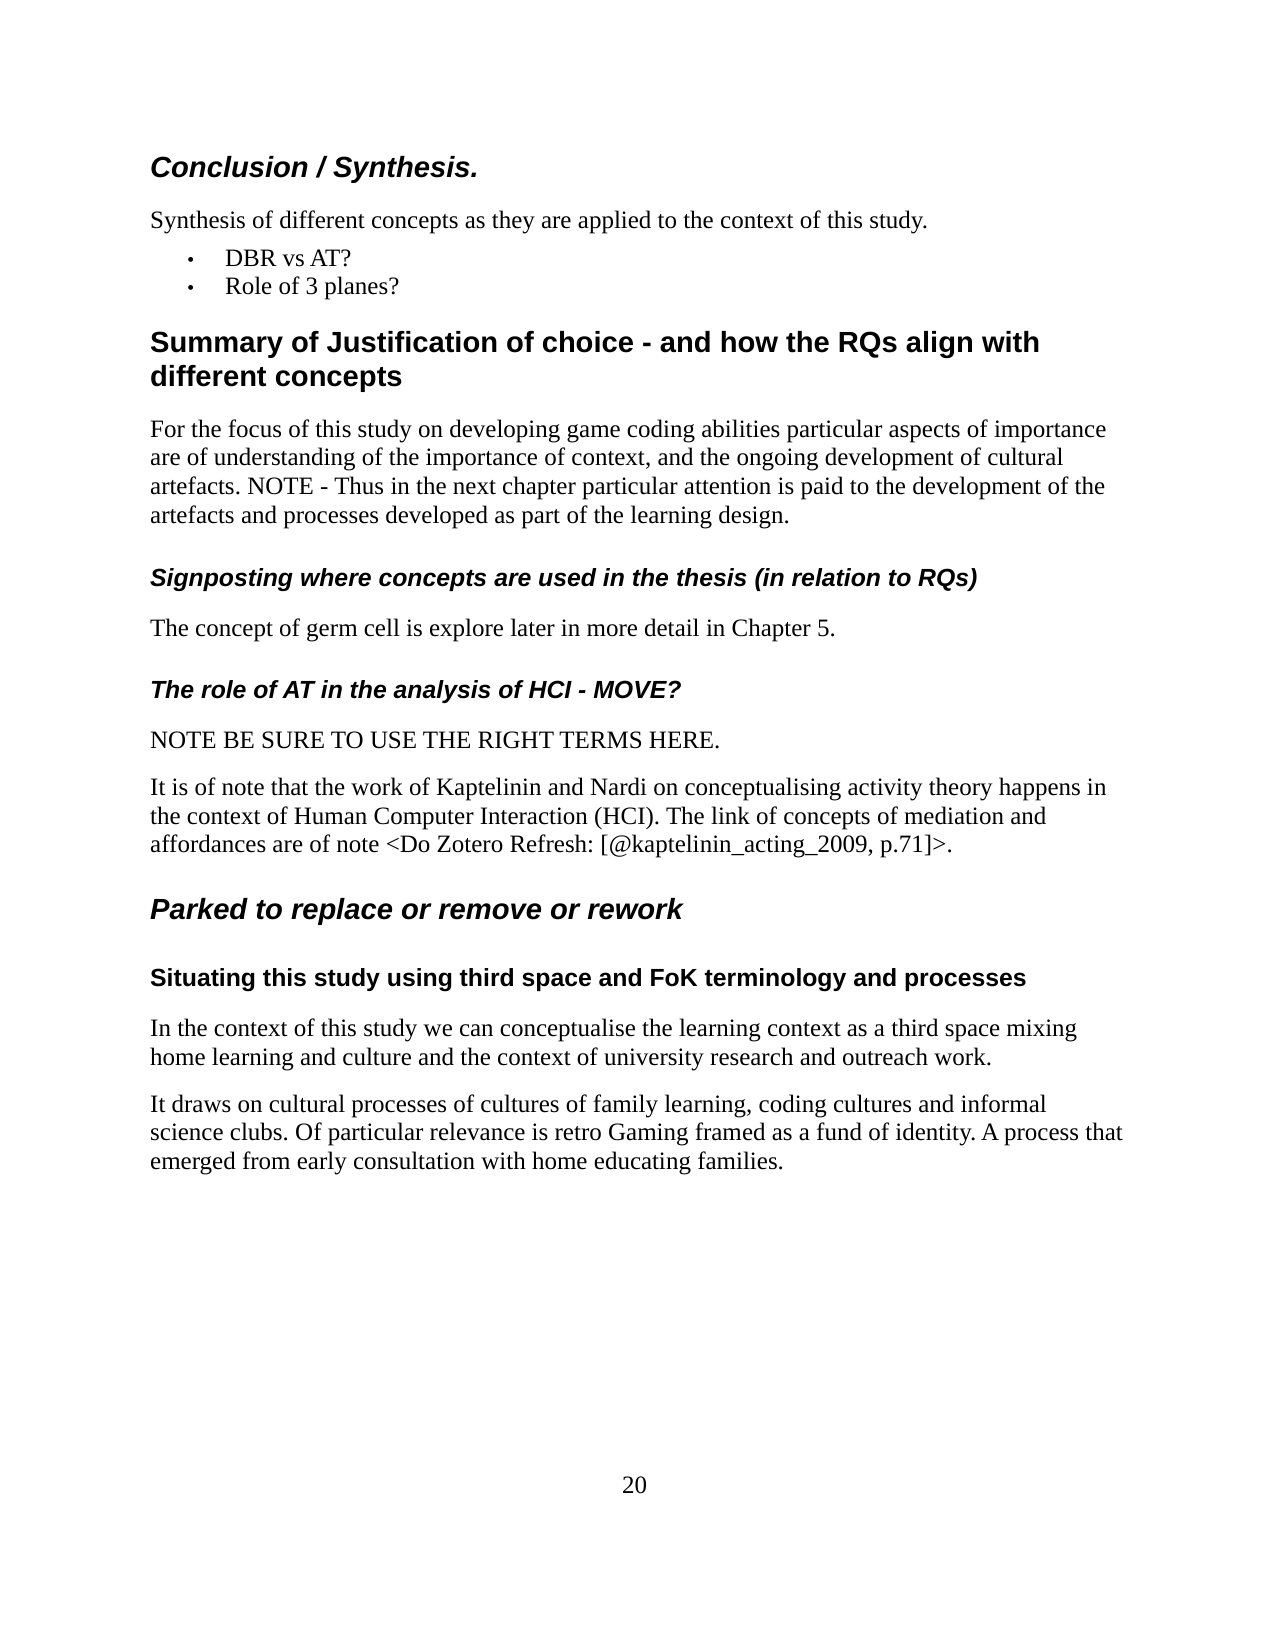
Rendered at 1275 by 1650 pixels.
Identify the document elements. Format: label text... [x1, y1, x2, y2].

subtitle The role of AT in the analysis of HCI - MOVE? [150, 675, 1125, 704]
text It is of note that the work of Kaptelinin and Nardi on conceptualising activity theory happens in the context of Human Computer Interaction (HCI). The link of concepts of mediation and affordances are of note <Do Zotero Refresh: [@kaptelinin_acting_2009, p.71]>. [150, 772, 1125, 858]
text NOTE BE SURE TO USE THE RIGHT TERMS HERE. [150, 725, 1125, 754]
subtitle Summary of Justification of choice - and how the RQs align with different concepts [150, 325, 1125, 392]
text Synthesis of different concepts as they are applied to the context of this study. [150, 205, 1125, 234]
text For the focus of this study on developing game coding abilities particular aspects of importance are of understanding of the importance of context, and the ongoing development of cultural artefacts. NOTE - Thus in the next chapter particular attention is paid to the development of the artefacts and processes developed as part of the learning design. [150, 414, 1125, 529]
text In the context of this study we can conceptualise the learning context as a third space mixing home learning and culture and the context of university research and outreach work. [150, 1013, 1125, 1071]
list DBR vs AT? [187, 243, 1125, 271]
text The concept of germ cell is explore later in more detail in Chapter 5. [150, 613, 1125, 641]
subtitle Situating this study using third space and FoK terminology and processes [150, 963, 1125, 992]
list Role of 3 planes? [187, 271, 1125, 300]
subtitle Parked to replace or remove or rework [150, 892, 1125, 926]
subtitle Conclusion / Synthesis. [150, 150, 1125, 183]
subtitle Signposting where concepts are used in the thesis (in relation to RQs) [150, 563, 1125, 591]
text It draws on cultural processes of cultures of family learning, coding cultures and informal science clubs. Of particular relevance is retro Gaming framed as a fund of identity. A process that emerged from early consultation with home educating families. [150, 1089, 1125, 1175]
